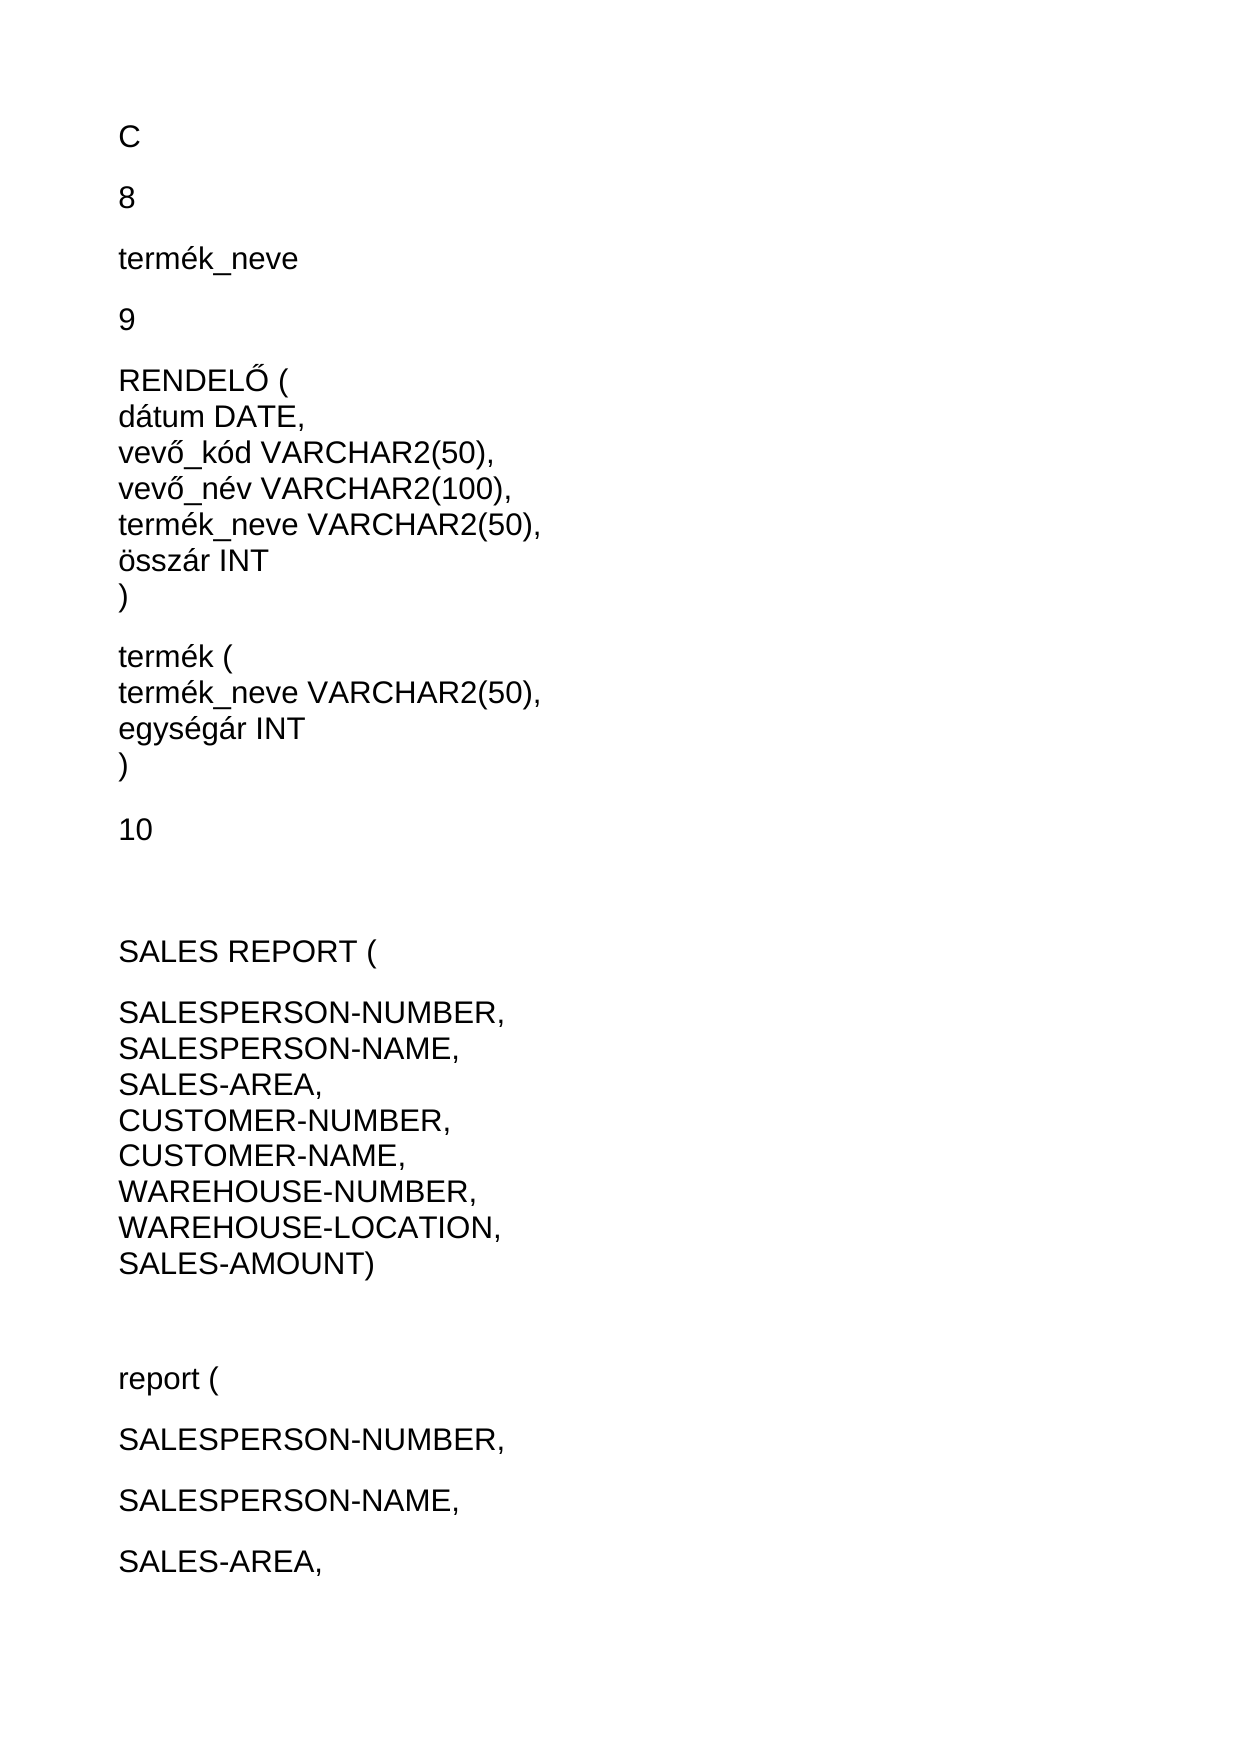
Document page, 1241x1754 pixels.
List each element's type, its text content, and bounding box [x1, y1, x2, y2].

text 9 [118, 301, 1122, 337]
text SALESPERSON-NAME, [118, 1482, 1122, 1518]
text report ( [118, 1360, 1122, 1396]
text SALES-AREA, [118, 1543, 1122, 1579]
text termék ( termék_neve VARCHAR2(50), egységár INT ) 10 [118, 638, 1122, 847]
text SALESPERSON-NUMBER, SALESPERSON-NAME, SALES-AREA, CUSTOMER-NUMBER, CUSTOMER-NAME, WAREHOUSE-NUMBER, WAREHOUSE-LOCATION, SALES-AMOUNT) [118, 994, 1122, 1281]
text SALESPERSON-NUMBER, [118, 1421, 1122, 1457]
text termék_neve [118, 240, 1122, 276]
text 8 [118, 179, 1122, 215]
text SALES REPORT ( [118, 933, 1122, 969]
text RENDELŐ ( dátum DATE, vevő_kód VARCHAR2(50), vevő_név VARCHAR2(100), termék_neve VARCHAR2(50), összár INT ) [118, 362, 1122, 613]
text C [118, 118, 1122, 154]
